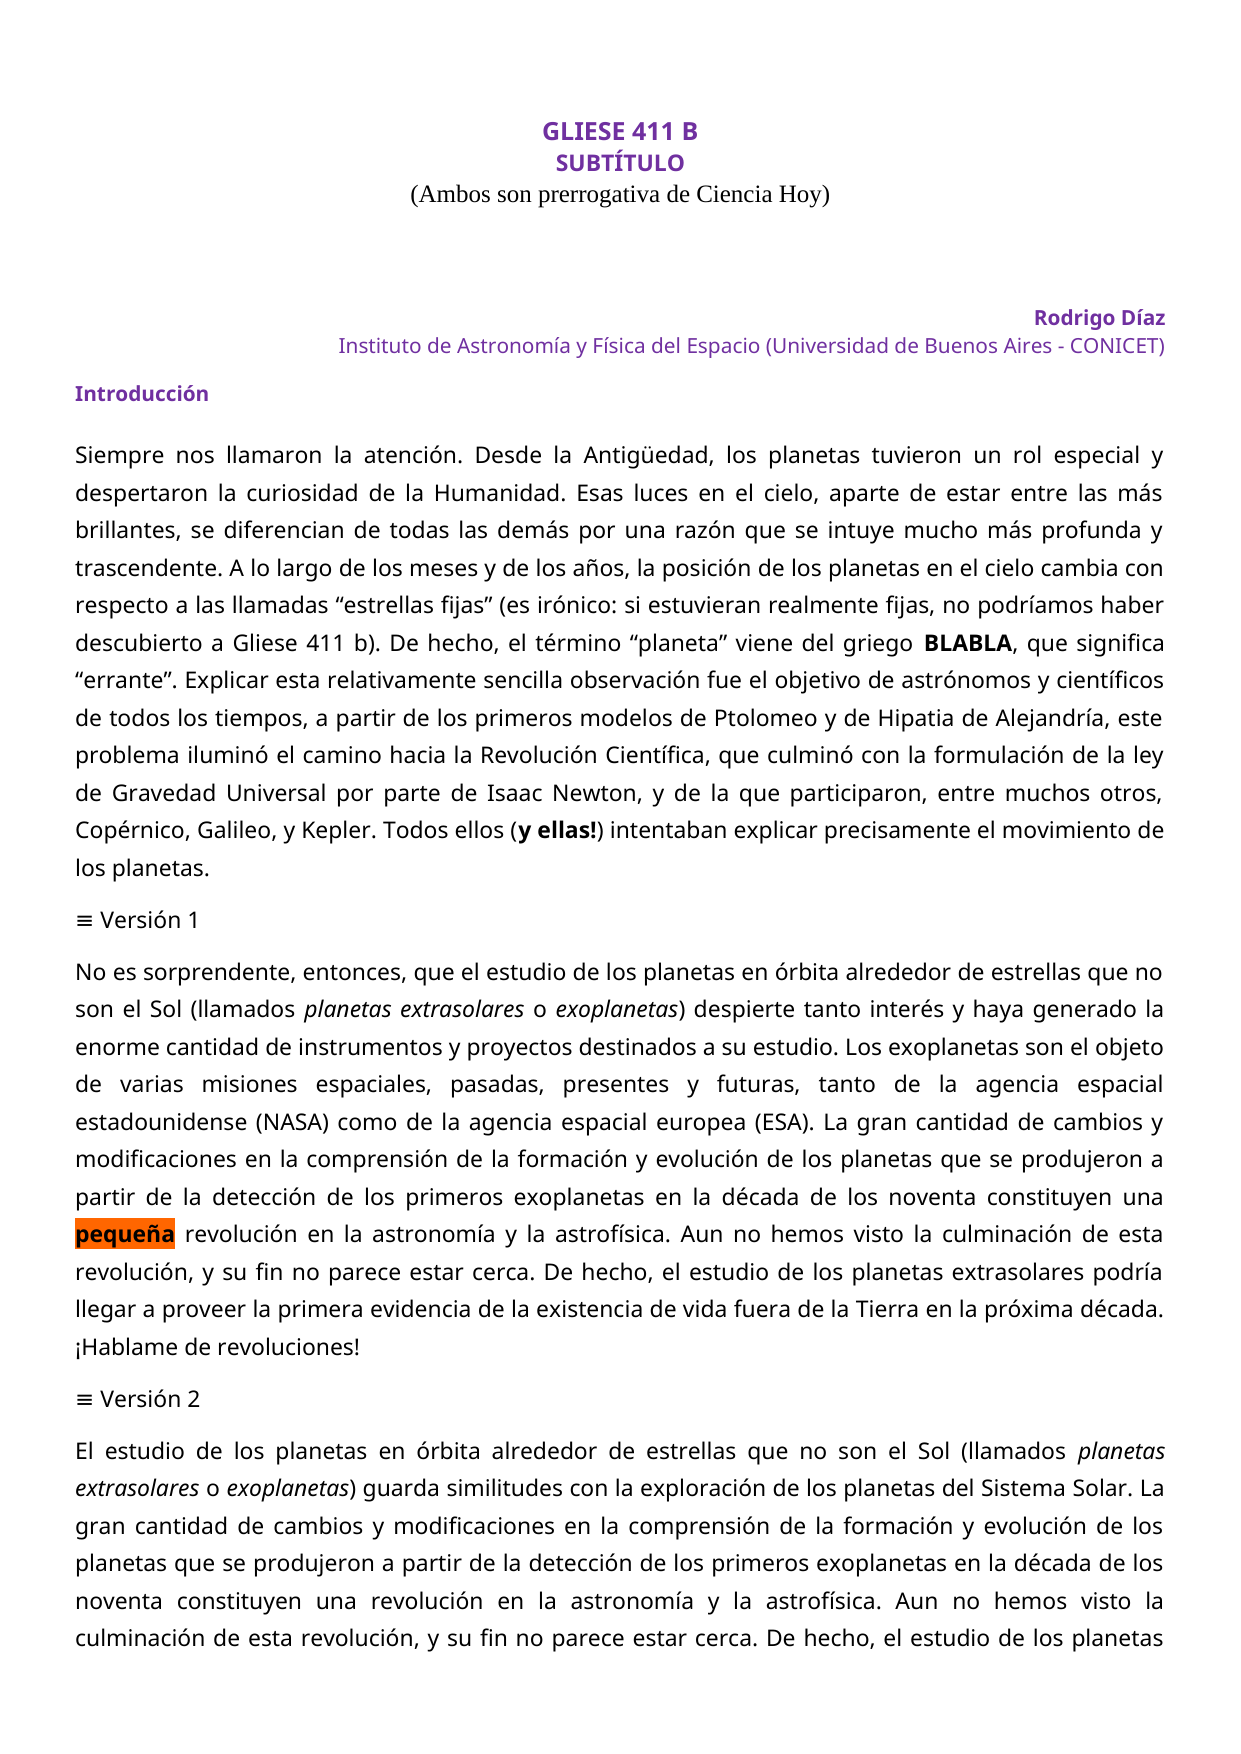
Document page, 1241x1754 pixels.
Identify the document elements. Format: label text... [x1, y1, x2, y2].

text Gliese 411 b [75, 113, 1165, 147]
text (Ambos son prerrogativa de Ciencia Hoy) [75, 179, 1165, 207]
text Siempre nos llamaron la atención. Desde la Antigüedad, los planetas tuvieron un rol especial y despertaron la curiosidad de la Humanidad. Esas luces en el cielo, aparte de estar entre las más brillantes, se diferencian de todas las demás por una razón que se intuye mucho más profunda y trascendente. A lo largo de los meses y de los años, la posición de los planetas en el cielo cambia con respecto a las llamadas “estrellas fijas” (es irónico: si estuvieran realmente fijas, no podríamos haber descubierto a Gliese 411 b). De hecho, el término “planeta” viene del griego BLABLA, que significa “errante”. Explicar esta relativamente sencilla observación fue el objetivo de astrónomos y científicos de todos los tiempos, a partir de los primeros modelos de Ptolomeo y de Hipatia de Alejandría, este problema iluminó el camino hacia la Revolución Científica, que culminó con la formulación de la ley de Gravedad Universal por parte de Isaac Newton, y de la que participaron, entre muchos otros, Copérnico, Galileo, y Kepler. Todos ellos (y ellas!) intentaban explicar precisamente el movimiento de los planetas. [75, 439, 1165, 883]
text Instituto de Astronomía y Física del Espacio (Universidad de Buenos Aires - CONICET) [75, 332, 1165, 360]
text Rodrigo Díaz [75, 303, 1165, 332]
text ≡ Versión 1 [75, 903, 1165, 935]
text SUBTÍTULO [75, 147, 1165, 179]
text Introducción [75, 379, 1165, 408]
text El estudio de los planetas en órbita alrededor de estrellas que no son el Sol (llamados planetas extrasolares o exoplanetas) guarda similitudes con la exploración de los planetas del Sistema Solar. La gran cantidad de cambios y modificaciones en la comprensión de la formación y evolución de los planetas que se produjeron a partir de la detección de los primeros exoplanetas en la década de los noventa constituyen una revolución en la astronomía y la astrofísica. Aun no hemos visto la culminación de esta revolución, y su fin no parece estar cerca. De hecho, el estudio de los planetas [75, 1435, 1165, 1653]
text ≡ Versión 2 [75, 1383, 1165, 1414]
text No es sorprendente, entonces, que el estudio de los planetas en órbita alrededor de estrellas que no son el Sol (llamados planetas extrasolares o exoplanetas) despierte tanto interés y haya generado la enorme cantidad de instrumentos y proyectos destinados a su estudio. Los exoplanetas son el objeto de varias misiones espaciales, pasadas, presentes y futuras, tanto de la agencia espacial estadounidense (NASA) como de la agencia espacial europea (ESA). La gran cantidad de cambios y modificaciones en la comprensión de la formación y evolución de los planetas que se produjeron a partir de la detección de los primeros exoplanetas en la década de los noventa constituyen una pequeña revolución en la astronomía y la astrofísica. Aun no hemos visto la culminación de esta revolución, y su fin no parece estar cerca. De hecho, el estudio de los planetas extrasolares podría llegar a proveer la primera evidencia de la existencia de vida fuera de la Tierra en la próxima década. ¡Hablame de revoluciones! [75, 956, 1165, 1362]
